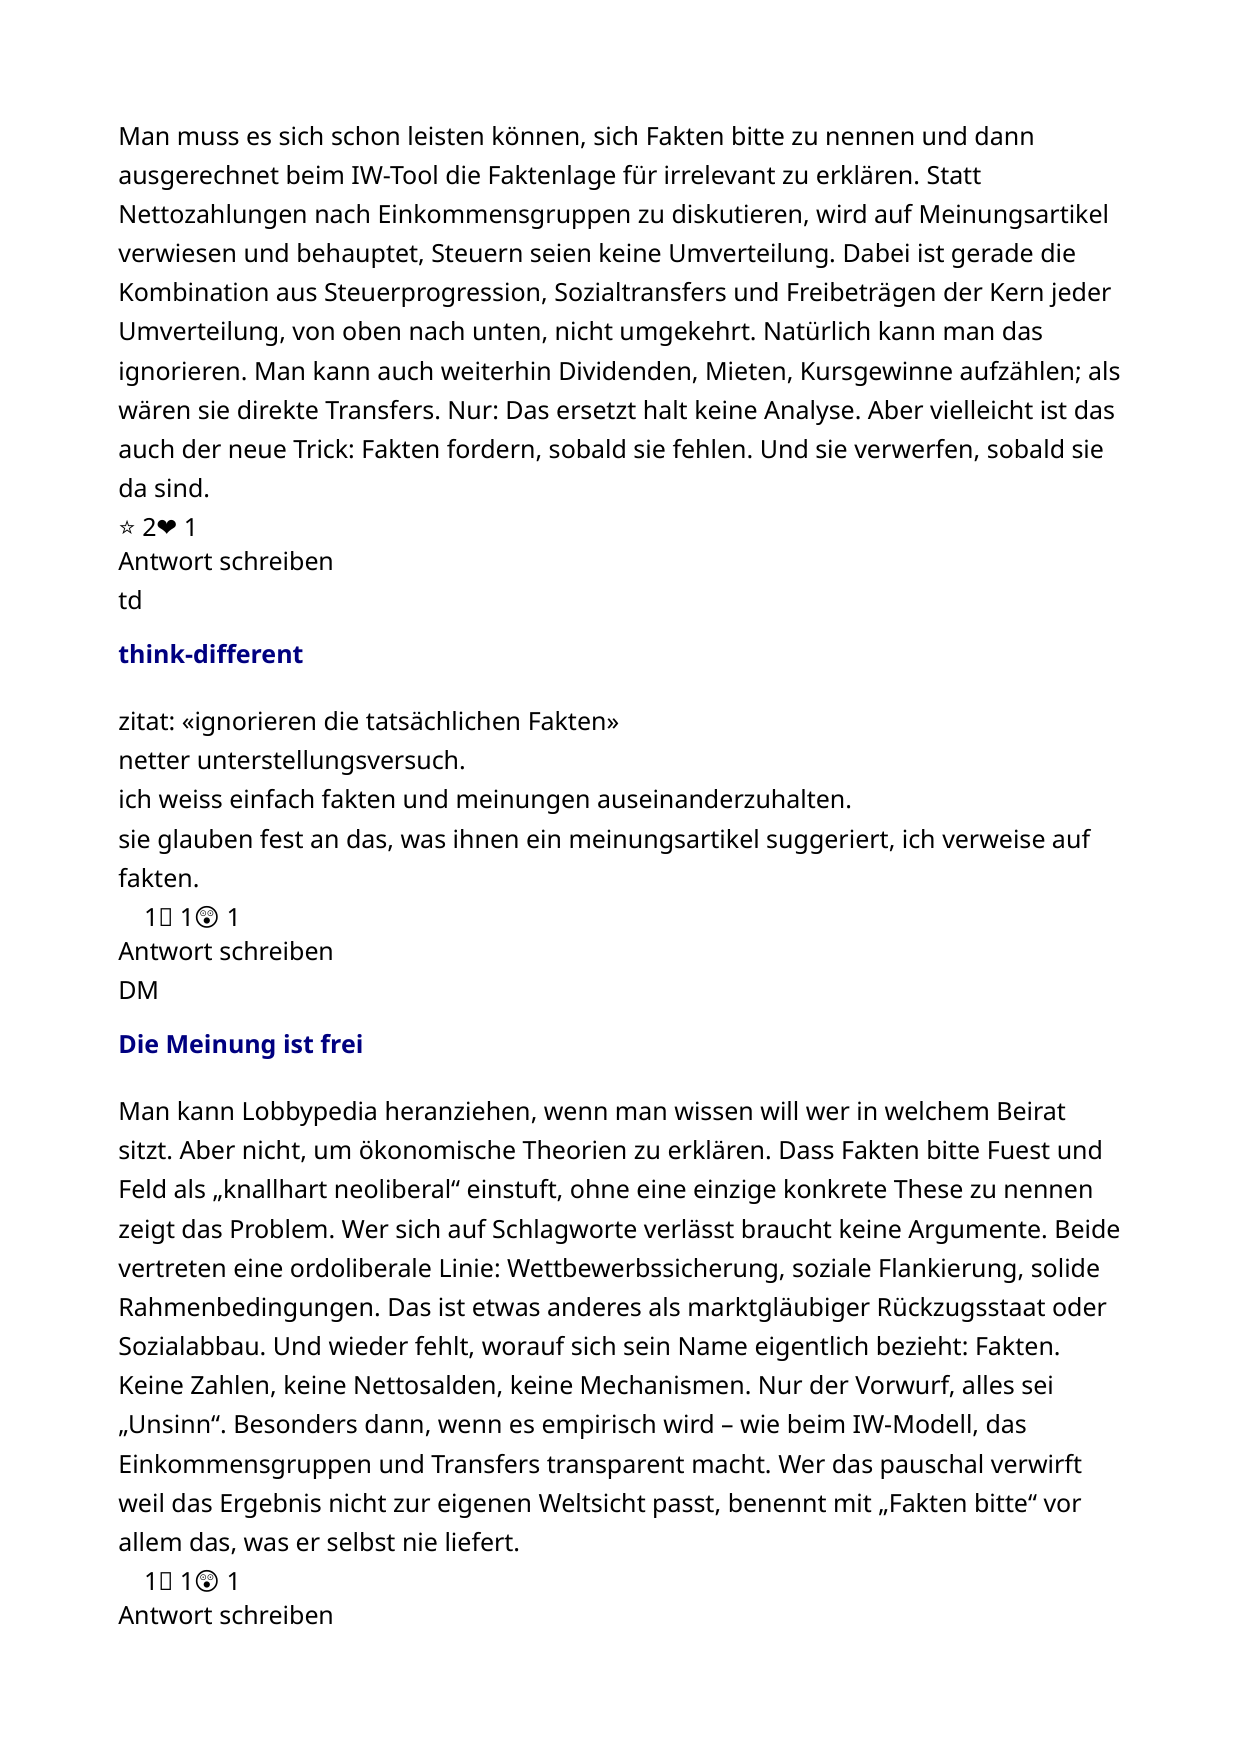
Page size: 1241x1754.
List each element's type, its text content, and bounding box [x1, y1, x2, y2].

subtitle Die Meinung ist frei [118, 1027, 1122, 1061]
text DM [118, 973, 1122, 1007]
text td [118, 583, 1122, 617]
text ⭐️ 2❤️ 1 [118, 510, 1122, 544]
text Antwort schreiben [118, 1598, 1122, 1632]
text 🙁 1🤨 1😲 1 [118, 900, 1122, 934]
text Man muss es sich schon leisten können, sich Fakten bitte zu nennen und dann ausgerechnet beim IW-Tool die Faktenlage für irrelevant zu erklären. Statt Nettozahlungen nach Einkommensgruppen zu diskutieren, wird auf Meinungsartikel verwiesen und behauptet, Steuern seien keine Umverteilung. Dabei ist gerade die Kombination aus Steuerprogression, Sozialtransfers und Freibeträgen der Kern jeder Umverteilung, von oben nach unten, nicht umgekehrt. Natürlich kann man das ignorieren. Man kann auch weiterhin Dividenden, Mieten, Kursgewinne aufzählen; als wären sie direkte Transfers. Nur: Das ersetzt halt keine Analyse. Aber vielleicht ist das auch der neue Trick: Fakten fordern, sobald sie fehlen. Und sie verwerfen, sobald sie da sind. [118, 118, 1122, 505]
text Antwort schreiben [118, 544, 1122, 578]
subtitle think-different [118, 637, 1122, 671]
text 🙁 1🤨 1😲 1 [118, 1564, 1122, 1598]
text Man kann Lobbypedia heranziehen, wenn man wissen will wer in welchem Beirat sitzt. Aber nicht, um ökonomische Theorien zu erklären. Dass Fakten bitte Fuest und Feld als „knallhart neoliberal“ einstuft, ohne eine einzige konkrete These zu nennen zeigt das Problem. Wer sich auf Schlagworte verlässt braucht keine Argumente. Beide vertreten eine ordoliberale Linie: Wettbewerbssicherung, soziale Flankierung, solide Rahmenbedingungen. Das ist etwas anderes als marktgläubiger Rückzugsstaat oder Sozialabbau. Und wieder fehlt, worauf sich sein Name eigentlich bezieht: Fakten. Keine Zahlen, keine Nettosalden, keine Mechanismen. Nur der Vorwurf, alles sei „Unsinn“. Besonders dann, wenn es empirisch wird – wie beim IW-Modell, das Einkommensgruppen und Transfers transparent macht. Wer das pauschal verwirft weil das Ergebnis nicht zur eigenen Weltsicht passt, benennt mit „Fakten bitte“ vor allem das, was er selbst nie liefert. [118, 1094, 1122, 1559]
text Antwort schreiben [118, 934, 1122, 968]
text zitat: «ignorieren die tatsächlichen Fakten» netter unterstellungsversuch. ich weiss einfach fakten und meinungen auseinanderzuhalten. sie glauben fest an das, was ihnen ein meinungsartikel suggeriert, ich verweise auf fakten. [118, 704, 1122, 894]
